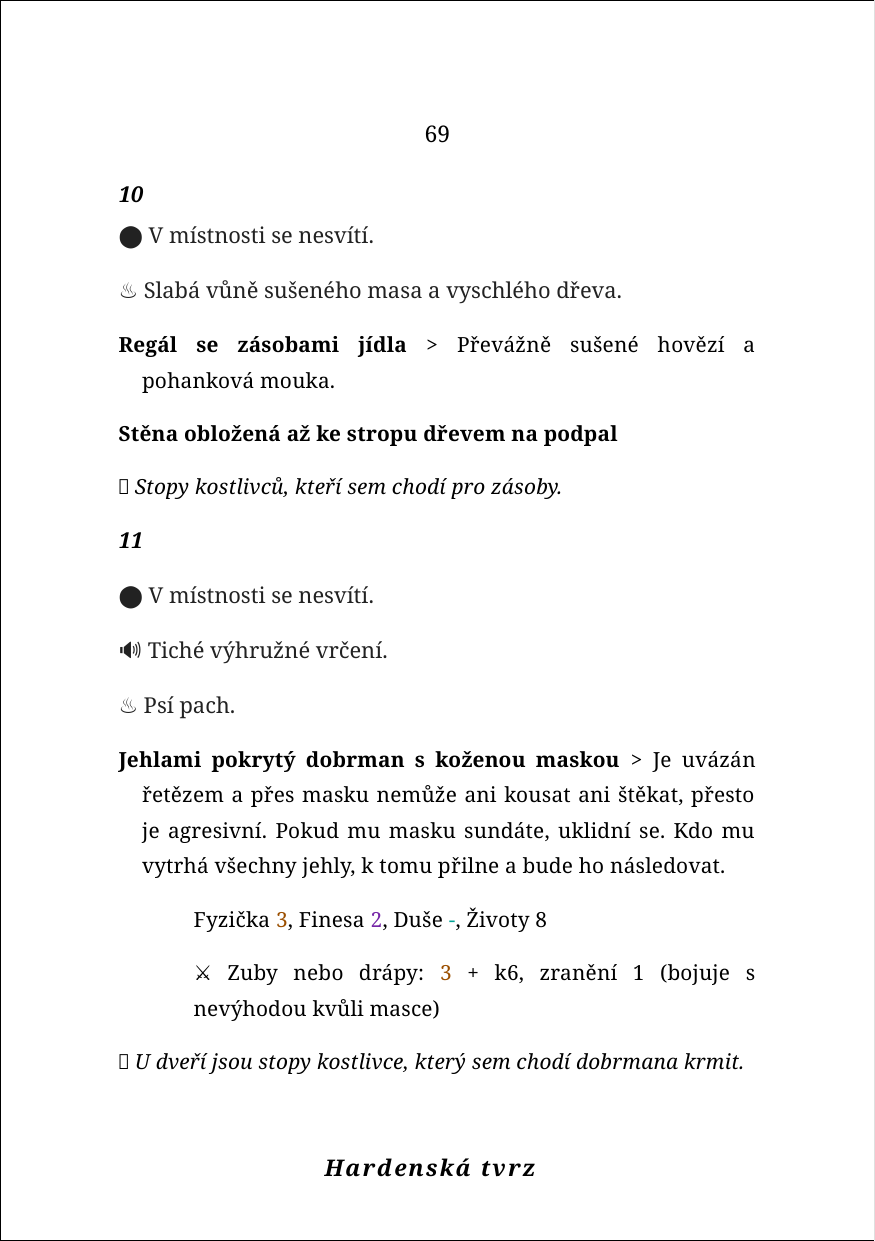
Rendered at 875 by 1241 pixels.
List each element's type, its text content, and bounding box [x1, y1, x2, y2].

text 👣 U dveří jsou stopy kostlivce, který sem chodí dobrmana krmit. [118, 1047, 756, 1075]
text Regál se zásobami jídla > Převážně sušené hovězí a pohanková mouka. [118, 330, 756, 394]
text ♨ Psí pach. [118, 690, 756, 720]
text ⬤ V místnosti se nesvítí. [118, 580, 756, 610]
list ⚔ Zuby nebo drápy: 3 + k6, zranění 1 (bojuje s nevýhodou kvůli masce) [156, 958, 756, 1022]
text Stěna obložená až ke stropu dřevem na podpal [118, 419, 756, 447]
text Jehlami pokrytý dobrman s koženou maskou > Je uvázán řetězem a přes masku nemůže ani kousat ani štěkat, přesto je agresivní. Pokud mu masku sundáte, uklidní se. Kdo mu vytrhá všechny jehly, k tomu přilne a bude ho následovat. [118, 745, 756, 880]
text 🔊 Tiché výhružné vrčení. [118, 635, 756, 665]
text 11 [118, 526, 756, 555]
text 👣 Stopy kostlivců, kteří sem chodí pro zásoby. [118, 472, 756, 501]
subtitle 10 [118, 179, 756, 209]
text ♨ Slabá vůně sušeného masa a vyschlého dřeva. [118, 275, 756, 305]
text ⬤ V místnosti se nesvítí. [118, 221, 756, 250]
list Fyzička 3, Finesa 2, Duše -, Životy 8 [156, 905, 756, 933]
